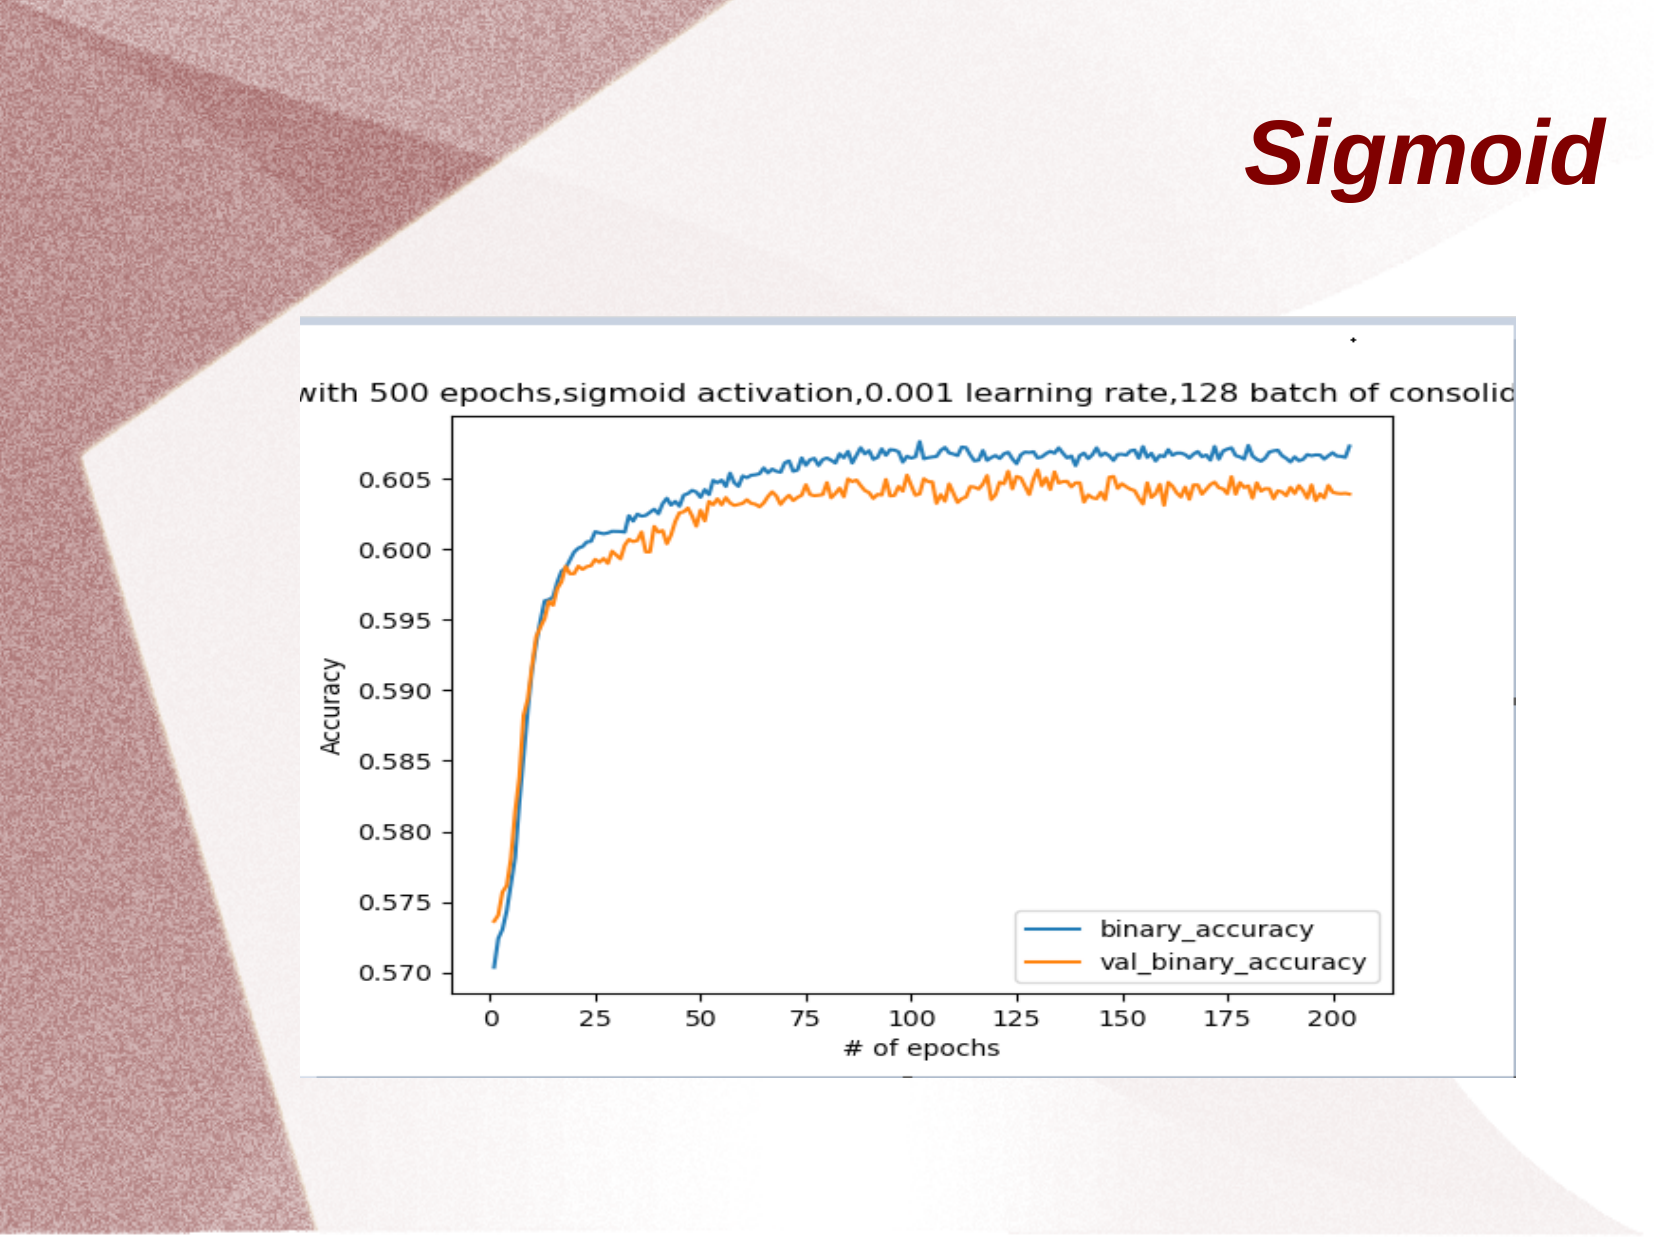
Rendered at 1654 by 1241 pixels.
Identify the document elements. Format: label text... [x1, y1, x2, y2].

picture [0, 0, 1654, 1241]
title Sigmoid [596, 49, 1607, 257]
